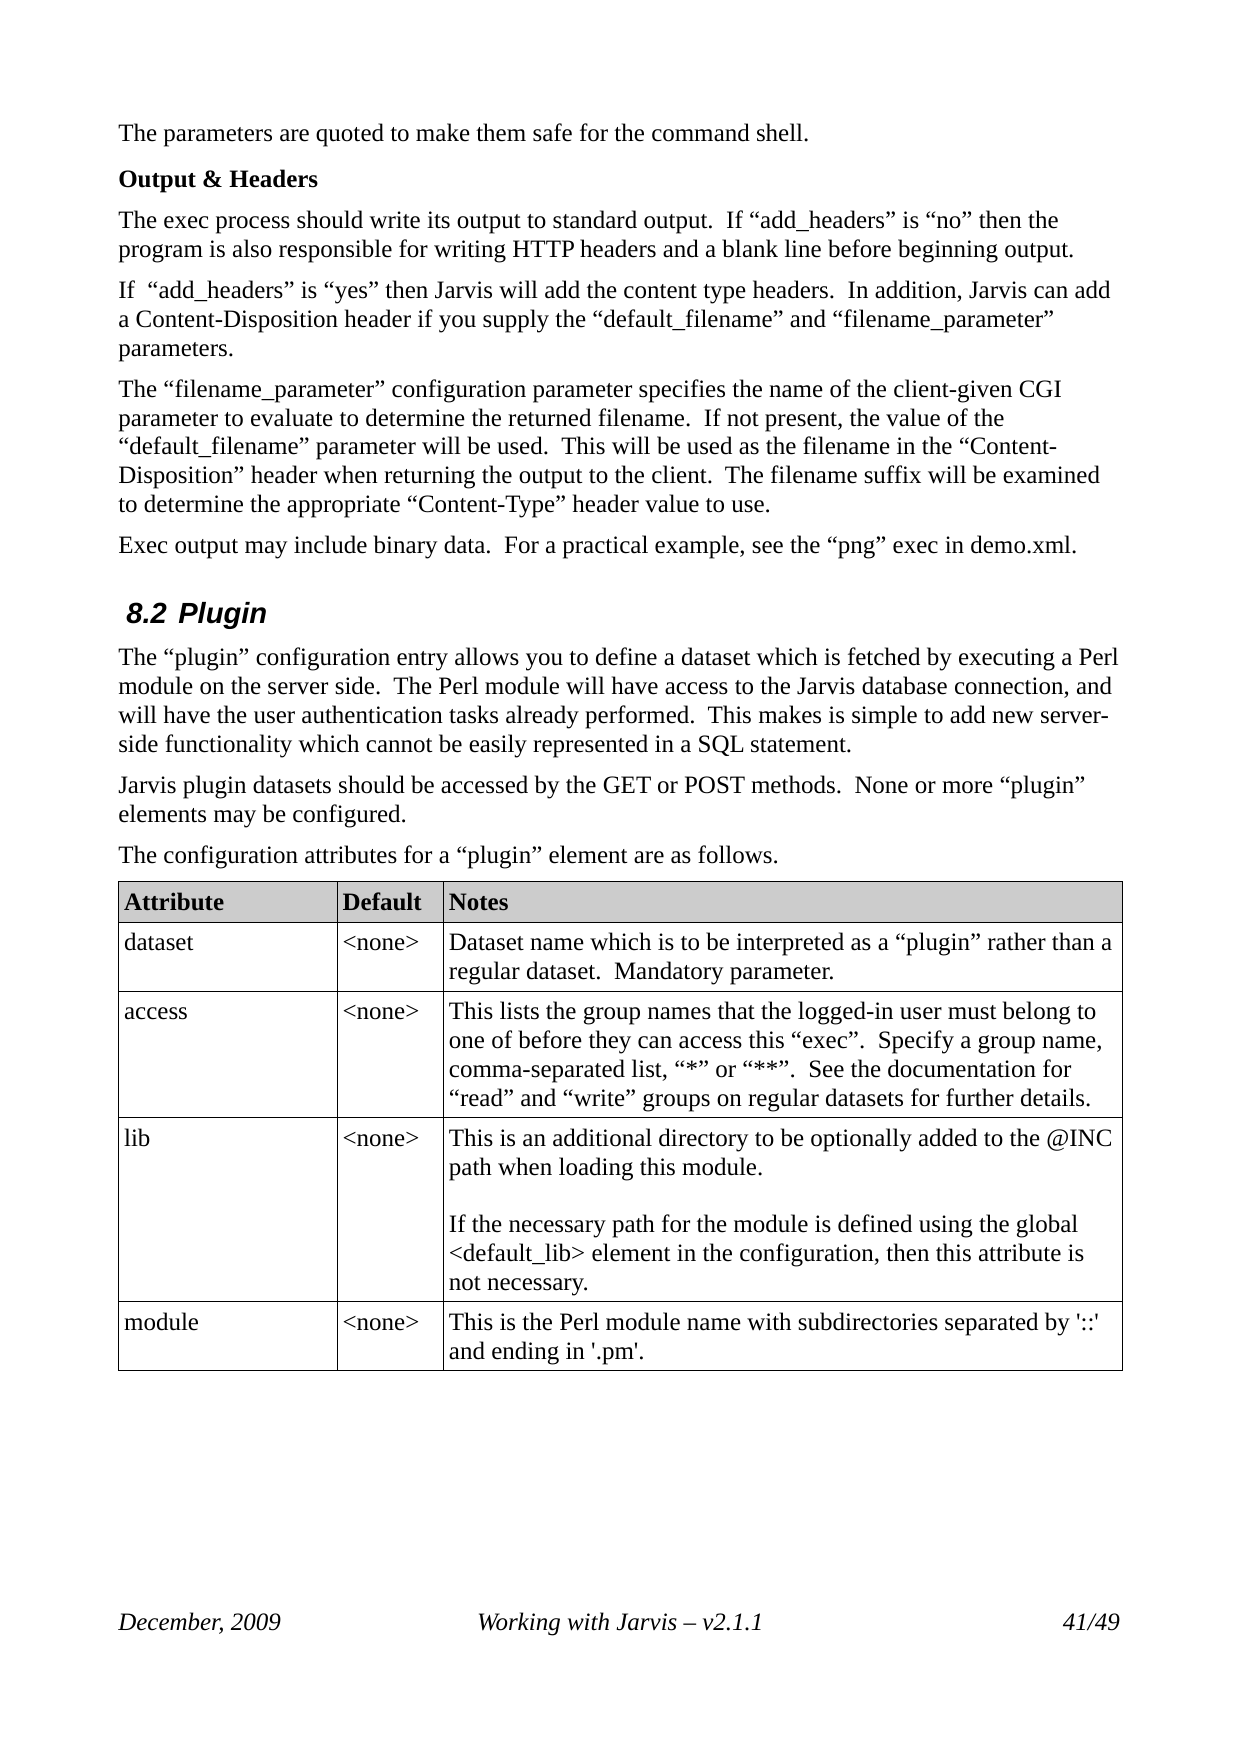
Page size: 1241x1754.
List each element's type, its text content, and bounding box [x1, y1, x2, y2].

table_cell lib [119, 1118, 337, 1301]
table_cell This lists the group names that the logged-in user must belong to one of before they can access this “exec”. Specify a group name, comma-separated list, “*” or “**”. See the documentation for “read” and “write” groups on regular datasets for further details. [444, 992, 1122, 1117]
table_cell dataset [119, 923, 337, 991]
text The exec process should write its output to standard output. If “add_headers” is “no” then the program is also responsible for writing HTTP headers and a blank line before beginning output. [118, 205, 1122, 263]
text The “plugin” configuration entry allows you to define a dataset which is fetched by executing a Perl module on the server side. The Perl module will have access to the Jarvis database connection, and will have the user authentication tasks already performed. This makes is simple to add new server-side functionality which cannot be easily represented in a SQL statement. [118, 642, 1122, 757]
subtitle Plugin [118, 596, 1122, 630]
table_cell <none> [338, 1118, 443, 1301]
text The configuration attributes for a “plugin” element are as follows. [118, 840, 1122, 869]
table_cell <none> [338, 1302, 443, 1370]
table_cell module [119, 1302, 337, 1370]
table_cell access [119, 992, 337, 1117]
table_cell This is an additional directory to be optionally added to the @INC path when loading this module. If the necessary path for the module is defined using the global <default_lib> element in the configuration, then this attribute is not necessary. [444, 1118, 1122, 1301]
table_header Notes [444, 882, 1122, 922]
table_cell This is the Perl module name with subdirectories separated by '::' and ending in '.pm'. [444, 1302, 1122, 1370]
table_cell Dataset name which is to be interpreted as a “plugin” rather than a regular dataset. Mandatory parameter. [444, 923, 1122, 991]
subtitle Output & Headers [118, 164, 1122, 193]
table_cell <none> [338, 992, 443, 1117]
table_cell <none> [338, 923, 443, 991]
text The parameters are quoted to make them safe for the command shell. [118, 118, 1122, 147]
text If “add_headers” is “yes” then Jarvis will add the content type headers. In addition, Jarvis can add a Content-Disposition header if you supply the “default_filename” and “filename_parameter” parameters. [118, 275, 1122, 361]
table_header Default [338, 882, 443, 922]
text Exec output may include binary data. For a practical example, see the “png” exec in demo.xml. [118, 530, 1122, 559]
text Jarvis plugin datasets should be accessed by the GET or POST methods. None or more “plugin” elements may be configured. [118, 770, 1122, 827]
text The “filename_parameter” configuration parameter specifies the name of the client-given CGI parameter to evaluate to determine the returned filename. If not present, the value of the “default_filename” parameter will be used. This will be used as the filename in the “Content-Disposition” header when returning the output to the client. The filename suffix will be examined to determine the appropriate “Content-Type” header value to use. [118, 374, 1122, 518]
table_header Attribute [119, 882, 337, 922]
